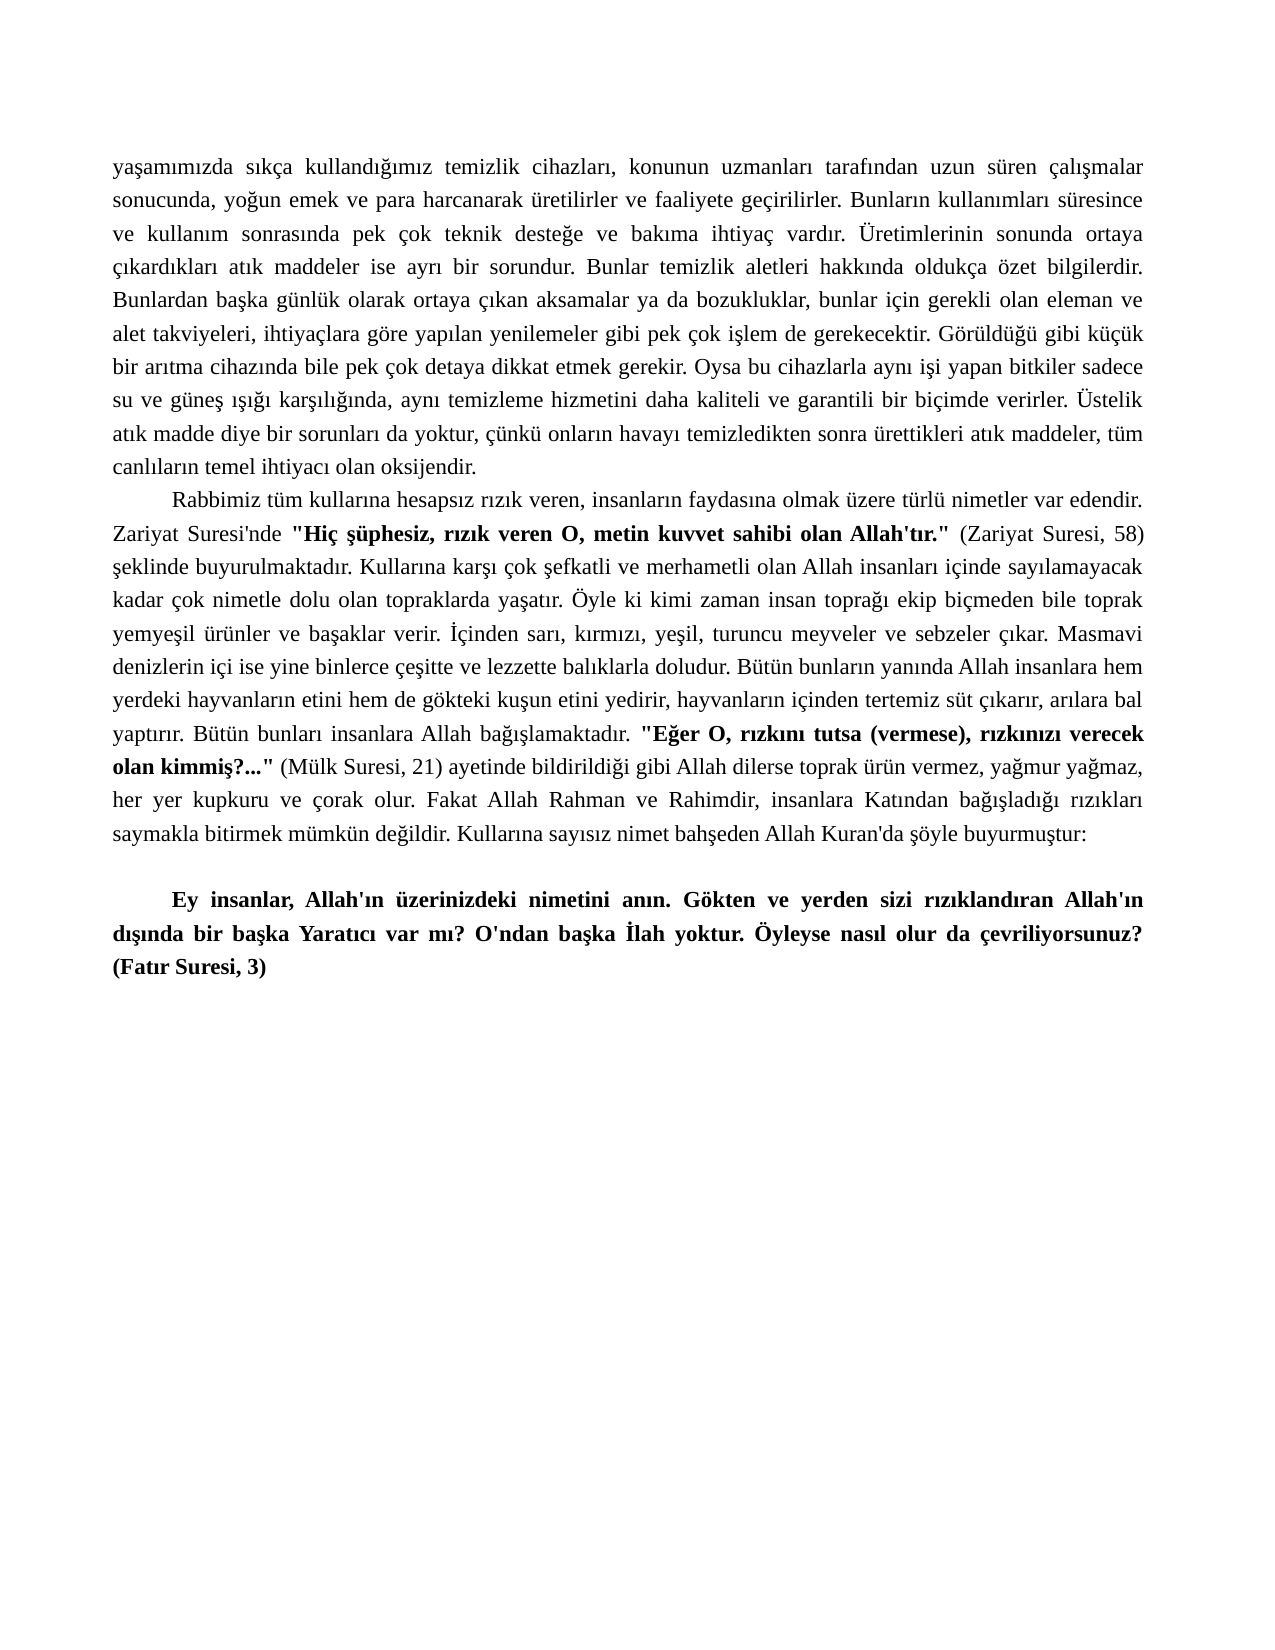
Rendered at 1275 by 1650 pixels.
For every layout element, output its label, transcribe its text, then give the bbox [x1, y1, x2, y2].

text Rabbimiz tüm kullarına hesapsız rızık veren, insanların faydasına olmak üzere türlü nimetler var edendir. Zariyat Suresi'nde "Hiç şüphesiz, rızık veren O, metin kuvvet sahibi olan Allah'tır." (Zariyat Suresi, 58) şeklinde buyurulmaktadır. Kullarına karşı çok şefkatli ve merhametli olan Allah insanları içinde sayılamayacak kadar çok nimetle dolu olan topraklarda yaşatır. Öyle ki kimi zaman insan toprağı ekip biçmeden bile toprak yemyeşil ürünler ve başaklar verir. İçinden sarı, kırmızı, yeşil, turuncu meyveler ve sebzeler çıkar. Masmavi denizlerin içi ise yine binlerce çeşitte ve lezzette balıklarla doludur. Bütün bunların yanında Allah insanlara hem yerdeki hayvanların etini hem de gökteki kuşun etini yedirir, hayvanların içinden tertemiz süt çıkarır, arılara bal yaptırır. Bütün bunları insanlara Allah bağışlamaktadır. "Eğer O, rızkını tutsa (vermese), rızkınızı verecek olan kimmiş?..." (Mülk Suresi, 21) ayetinde bildirildiği gibi Allah dilerse toprak ürün vermez, yağmur yağmaz, her yer kupkuru ve çorak olur. Fakat Allah Rahman ve Rahimdir, insanlara Katından bağışladığı rızıkları saymakla bitirmek mümkün değildir. Kullarına sayısız nimet bahşeden Allah Kuran'da şöyle buyurmuştur: [112, 481, 1145, 848]
text Ey insanlar, Allah'ın üzerinizdeki nimetini anın. Gökten ve yerden sizi rızıklandıran Allah'ın dışında bir başka Yaratıcı var mı? O'ndan başka İlah yoktur. Öyleyse nasıl olur da çevriliyorsunuz? (Fatır Suresi, 3) [112, 881, 1145, 981]
text yaşamımızda sıkça kullandığımız temizlik cihazları, konunun uzmanları tarafından uzun süren çalışmalar sonucunda, yoğun emek ve para harcanarak üretilirler ve faaliyete geçirilirler. Bunların kullanımları süresince ve kullanım sonrasında pek çok teknik desteğe ve bakıma ihtiyaç vardır. Üretimlerinin sonunda ortaya çıkardıkları atık maddeler ise ayrı bir sorundur. Bunlar temizlik aletleri hakkında oldukça özet bilgilerdir. Bunlardan başka günlük olarak ortaya çıkan aksamalar ya da bozukluklar, bunlar için gerekli olan eleman ve alet takviyeleri, ihtiyaçlara göre yapılan yenilemeler gibi pek çok işlem de gerekecektir. Görüldüğü gibi küçük bir arıtma cihazında bile pek çok detaya dikkat etmek gerekir. Oysa bu cihazlarla aynı işi yapan bitkiler sadece su ve güneş ışığı karşılığında, aynı temizleme hizmetini daha kaliteli ve garantili bir biçimde verirler. Üstelik atık madde diye bir sorunları da yoktur, çünkü onların havayı temizledikten sonra ürettikleri atık maddeler, tüm canlıların temel ihtiyacı olan oksijendir. [112, 148, 1145, 481]
